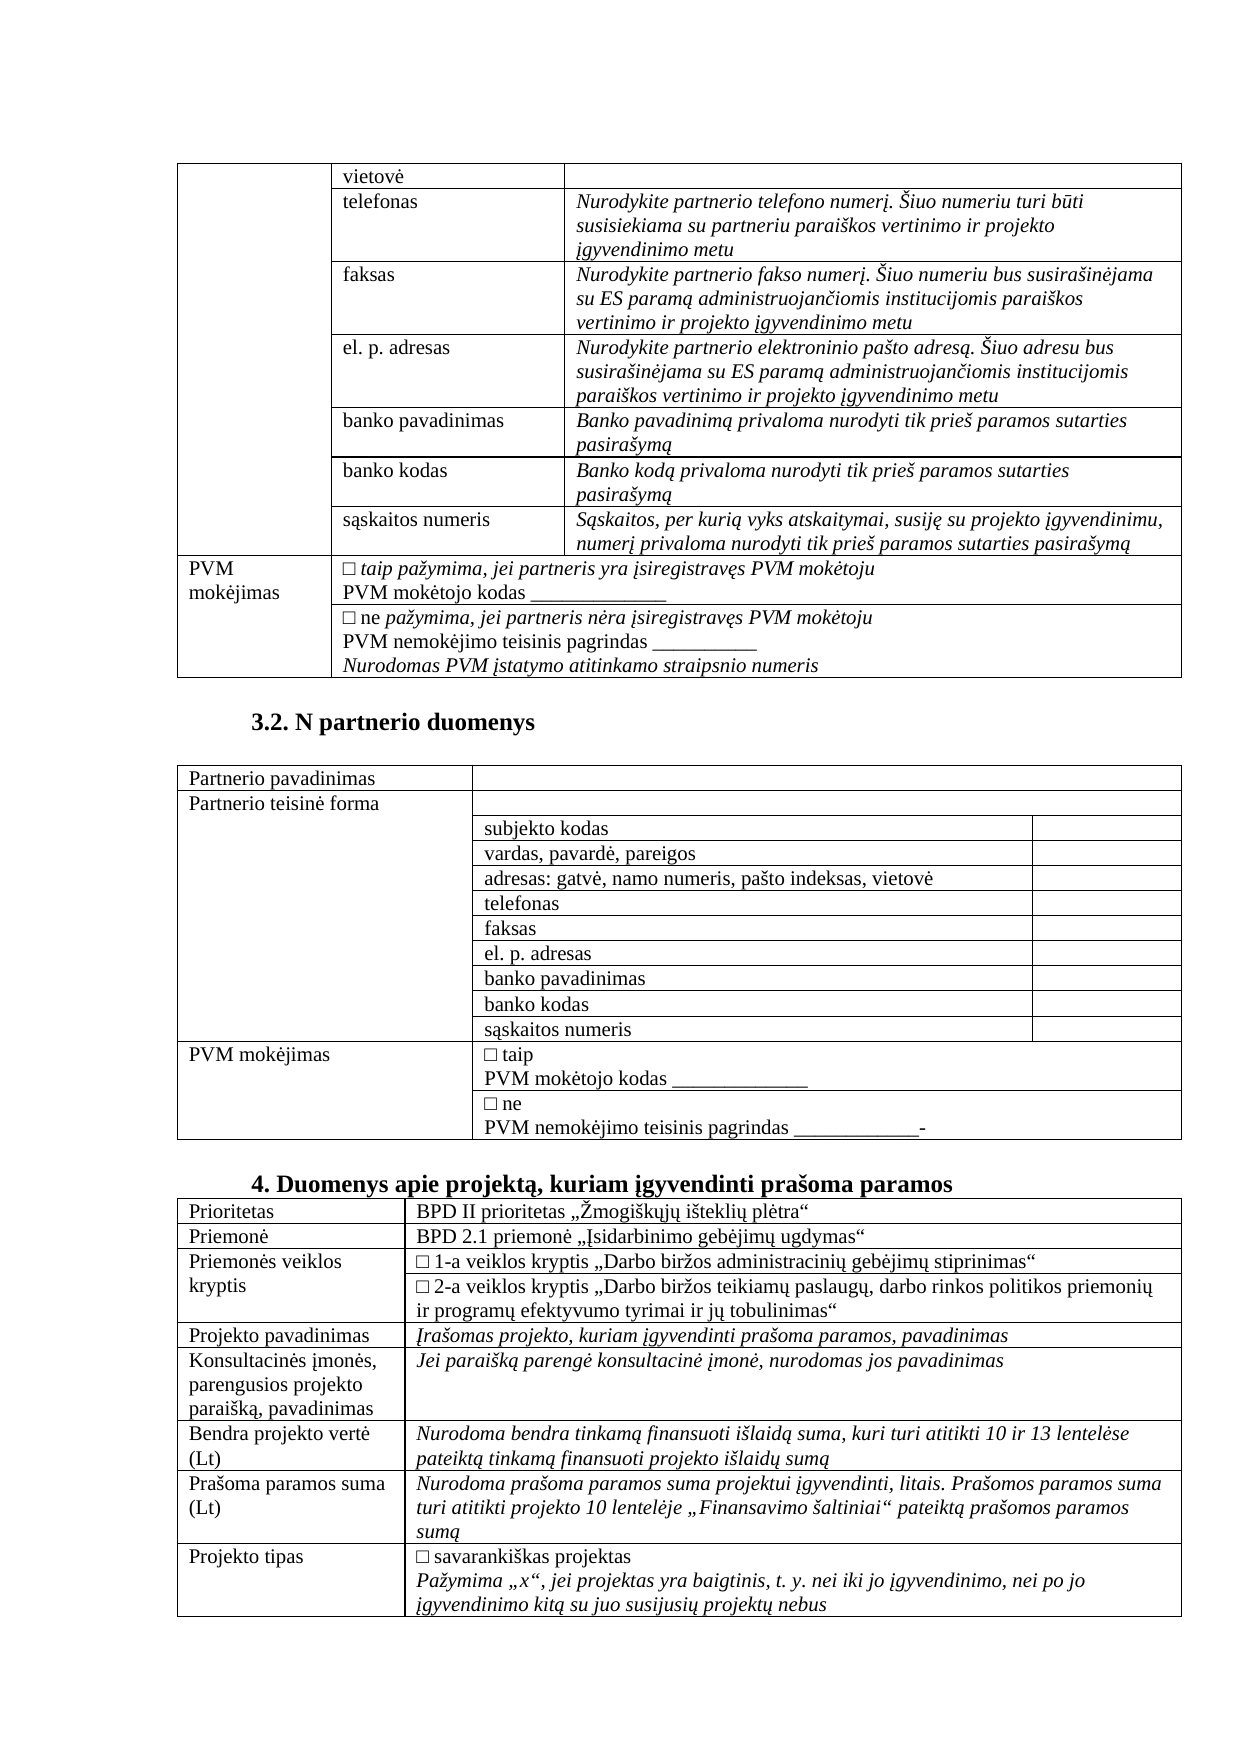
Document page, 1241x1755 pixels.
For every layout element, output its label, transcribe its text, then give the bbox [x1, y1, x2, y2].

table_cell Jei paraišką parengė konsultacinė įmonė, nurodomas jos pavadinimas [406, 1348, 1181, 1420]
table_header Partnerio pavadinimas [178, 766, 472, 789]
table_cell BPD 2.1 priemonė „Įsidarbinimo gebėjimų ugdymas“ [406, 1224, 1181, 1248]
table_cell □ taip PVM mokėtojo kodas _____________ [473, 1042, 1181, 1090]
table_cell banko kodas [332, 458, 564, 506]
table_cell Banko kodą privaloma nurodyti tik prieš paramos sutarties pasirašymą [565, 458, 1181, 506]
table_cell adresas: gatvė, namo numeris, pašto indeksas, vietovė [473, 866, 1032, 890]
table_cell Banko pavadinimą privaloma nurodyti tik prieš paramos sutarties pasirašymą [565, 408, 1181, 456]
table_cell sąskaitos numeris [473, 1017, 1032, 1041]
table_header BPD II prioritetas „Žmogiškųjų išteklių plėtra“ [406, 1199, 1181, 1223]
table_cell vietovė [332, 164, 564, 188]
table_cell telefonas [332, 189, 564, 261]
table_cell Nurodykite partnerio elektroninio pašto adresą. Šiuo adresu bus susirašinėjama su ES paramą administruojančiomis institucijomis paraiškos vertinimo ir projekto įgyvendinimo metu [565, 335, 1181, 407]
table_cell □ 1-a veiklos kryptis „Darbo biržos administracinių gebėjimų stiprinimas“ [406, 1249, 1181, 1273]
table_cell [1033, 866, 1181, 890]
table_cell □ ne PVM nemokėjimo teisinis pagrindas ____________- [473, 1091, 1181, 1139]
table_cell Įrašomas projekto, kuriam įgyvendinti prašoma paramos, pavadinimas [406, 1323, 1181, 1347]
table_cell vardas, pavardė, pareigos [473, 841, 1032, 865]
text 4. Duomenys apie projektą, kuriam įgyvendinti prašoma paramos [177, 1169, 1181, 1197]
table_cell faksas [332, 262, 564, 334]
table_cell PVM mokėjimas [178, 1042, 472, 1139]
table_cell [1033, 916, 1181, 940]
table_cell [1033, 891, 1181, 915]
table_cell Konsultacinės įmonės, parengusios projekto paraišką, pavadinimas [178, 1348, 404, 1420]
table_header Prioritetas [178, 1199, 404, 1223]
table_cell Prašoma paramos suma (Lt) [178, 1471, 404, 1543]
table_cell Nurodoma prašoma paramos suma projektui įgyvendinti, litais. Prašomos paramos suma turi atitikti projekto 10 lentelėje „Finansavimo šaltiniai“ pateiktą prašomos paramos sumą [406, 1471, 1181, 1543]
table_cell □ savarankiškas projektas Pažymima „x“, jei projektas yra baigtinis, t. y. nei iki jo įgyvendinimo, nei po jo įgyvendinimo kitą su juo susijusių projektų nebus [406, 1544, 1181, 1616]
table_cell □ taip pažymima, jei partneris yra įsiregistravęs PVM mokėtoju PVM mokėtojo kodas _____________ [332, 556, 1181, 604]
table_cell Nurodykite partnerio fakso numerį. Šiuo numeriu bus susirašinėjama su ES paramą administruojančiomis institucijomis paraiškos vertinimo ir projekto įgyvendinimo metu [565, 262, 1181, 334]
table_cell faksas [473, 916, 1032, 940]
table_cell el. p. adresas [332, 335, 564, 407]
table_cell [1033, 966, 1181, 990]
table_cell [1033, 1017, 1181, 1041]
table_cell [565, 164, 1181, 188]
table_cell Priemonė [178, 1224, 404, 1248]
table_cell PVM mokėjimas [178, 556, 331, 677]
table_cell telefonas [473, 891, 1032, 915]
table_cell sąskaitos numeris [332, 507, 564, 555]
table_cell el. p. adresas [473, 941, 1032, 965]
table_cell banko pavadinimas [332, 408, 564, 456]
table_cell Nurodoma bendra tinkamą finansuoti išlaidą suma, kuri turi atitikti 10 ir 13 lentelėse pateiktą tinkamą finansuoti projekto išlaidų sumą [406, 1421, 1181, 1469]
table_cell [178, 164, 331, 555]
table_cell □ ne pažymima, jei partneris nėra įsiregistravęs PVM mokėtoju PVM nemokėjimo teisinis pagrindas __________ Nurodomas PVM įstatymo atitinkamo straipsnio numeris [332, 605, 1181, 677]
table_cell [1033, 991, 1181, 1016]
table_cell [1033, 816, 1181, 840]
table_cell Nurodykite partnerio telefono numerį. Šiuo numeriu turi būti susisiekiama su partneriu paraiškos vertinimo ir projekto įgyvendinimo metu [565, 189, 1181, 261]
table_cell [1033, 841, 1181, 865]
table_cell □ 2-a veiklos kryptis „Darbo biržos teikiamų paslaugų, darbo rinkos politikos priemonių ir programų efektyvumo tyrimai ir jų tobulinimas“ [406, 1274, 1181, 1322]
table_cell Priemonės veiklos kryptis [178, 1249, 404, 1322]
table_cell [473, 791, 1181, 815]
table_cell Projekto pavadinimas [178, 1323, 404, 1347]
table_cell Bendra projekto vertė (Lt) [178, 1421, 404, 1469]
table_cell Projekto tipas [178, 1544, 404, 1616]
table_cell Partnerio teisinė forma [178, 791, 472, 1041]
text 3.2. N partnerio duomenys [177, 707, 1181, 736]
table_header [473, 766, 1181, 789]
table_cell [1033, 941, 1181, 965]
table_cell Sąskaitos, per kurią vyks atskaitymai, susiję su projekto įgyvendinimu, numerį privaloma nurodyti tik prieš paramos sutarties pasirašymą [565, 507, 1181, 555]
table_cell banko kodas [473, 991, 1032, 1016]
table_cell subjekto kodas [473, 816, 1032, 840]
table_cell banko pavadinimas [473, 966, 1032, 990]
